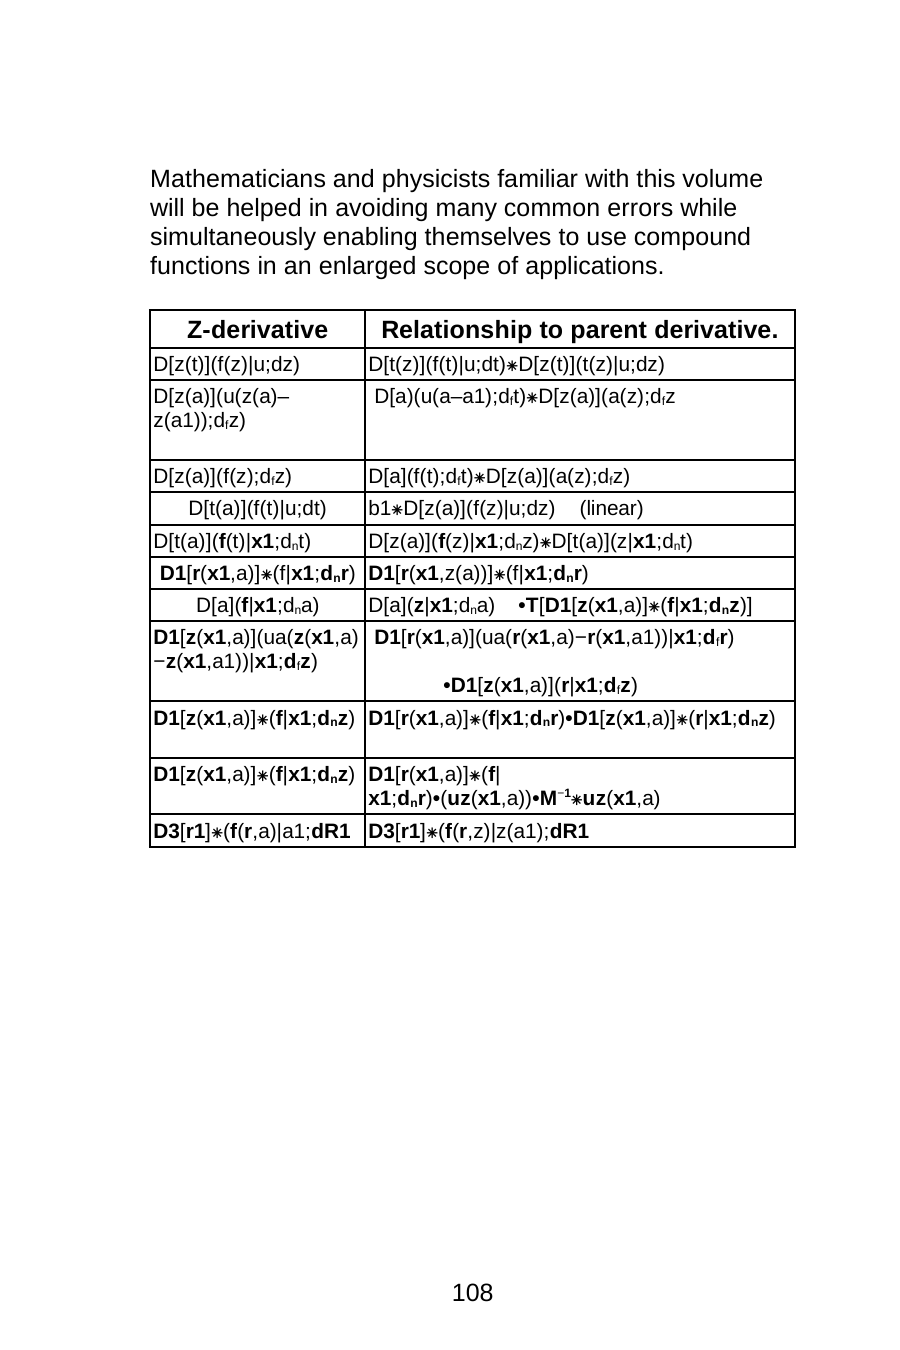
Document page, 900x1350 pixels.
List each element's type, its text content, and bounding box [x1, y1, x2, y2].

table_cell D1[z(x1,a)]⁕(f|x1;dnz) [151, 702, 364, 757]
table_cell D1[z(x1,a)](ua(z(x1,a)−z(x1,a1))|x1;dfz) [151, 622, 364, 700]
table_cell D[t(a)](f(t)|u;dt) [151, 493, 364, 523]
table_cell D[z(a)](f(z)|x1;dnz)⁕D[t(a)](z|x1;dnt) [366, 526, 794, 556]
table_cell D1[r(x1,a)](ua(r(x1,a)−r(x1,a1))|x1;dfr) •D1[z(x1,a)](r|x1;dfz) [366, 622, 794, 700]
table_cell D3[r1]⁕(f(r,a)|a1;dR1 [151, 815, 364, 846]
table_cell D[z(a)](f(z);dfz) [151, 461, 364, 491]
table_cell D1[r(x1,a)]⁕(f|x1;dnr)•(uz(x1,a))•M−1⁕uz(x1,a) [366, 759, 794, 813]
table_cell D[t(z)](f(t)|u;dt)⁕D[z(t)](t(z)|u;dz) [366, 349, 794, 379]
table_cell D[a](z|x1;dna) •T[D1[z(x1,a)]⁕(f|x1;dnz)] [366, 590, 794, 620]
table_cell D1[r(x1,a)]⁕(f|x1;dnr) [151, 558, 364, 588]
table_cell D3[r1]⁕(f(r,z)|z(a1);dR1 [366, 815, 794, 846]
table_cell D[z(a)](u(z(a)‒z(a1));dfz) [151, 381, 364, 459]
table_cell D[t(a)](f(t)|x1;dnt) [151, 526, 364, 556]
table_cell D[a](f|x1;dna) [151, 590, 364, 620]
table_cell b1⁕D[z(a)](f(z)|u;dz) (linear) [366, 493, 794, 523]
table_cell D[a](f(t);dft)⁕D[z(a)](a(z);dfz) [366, 461, 794, 491]
table_cell D1[r(x1,a)]⁕(f|x1;dnr)•D1[z(x1,a)]⁕(r|x1;dnz) [366, 702, 794, 757]
table_header Z-derivative [151, 311, 364, 347]
table_cell D1[z(x1,a)]⁕(f|x1;dnz) [151, 759, 364, 813]
table_header Relationship to parent derivative. [366, 311, 794, 347]
table_cell D[z(t)](f(z)|u;dz) [151, 349, 364, 379]
table_cell D[a)(u(a‒a1);dft)⁕D[z(a)](a(z);dfz [366, 381, 794, 459]
text Mathematicians and physicists familiar with this volume will be helped in avoiding many common errors while simultaneously enabling themselves to use compound functions in an enlarged scope of applications. [150, 164, 795, 280]
table_cell D1[r(x1,z(a))]⁕(f|x1;dnr) [366, 558, 794, 588]
